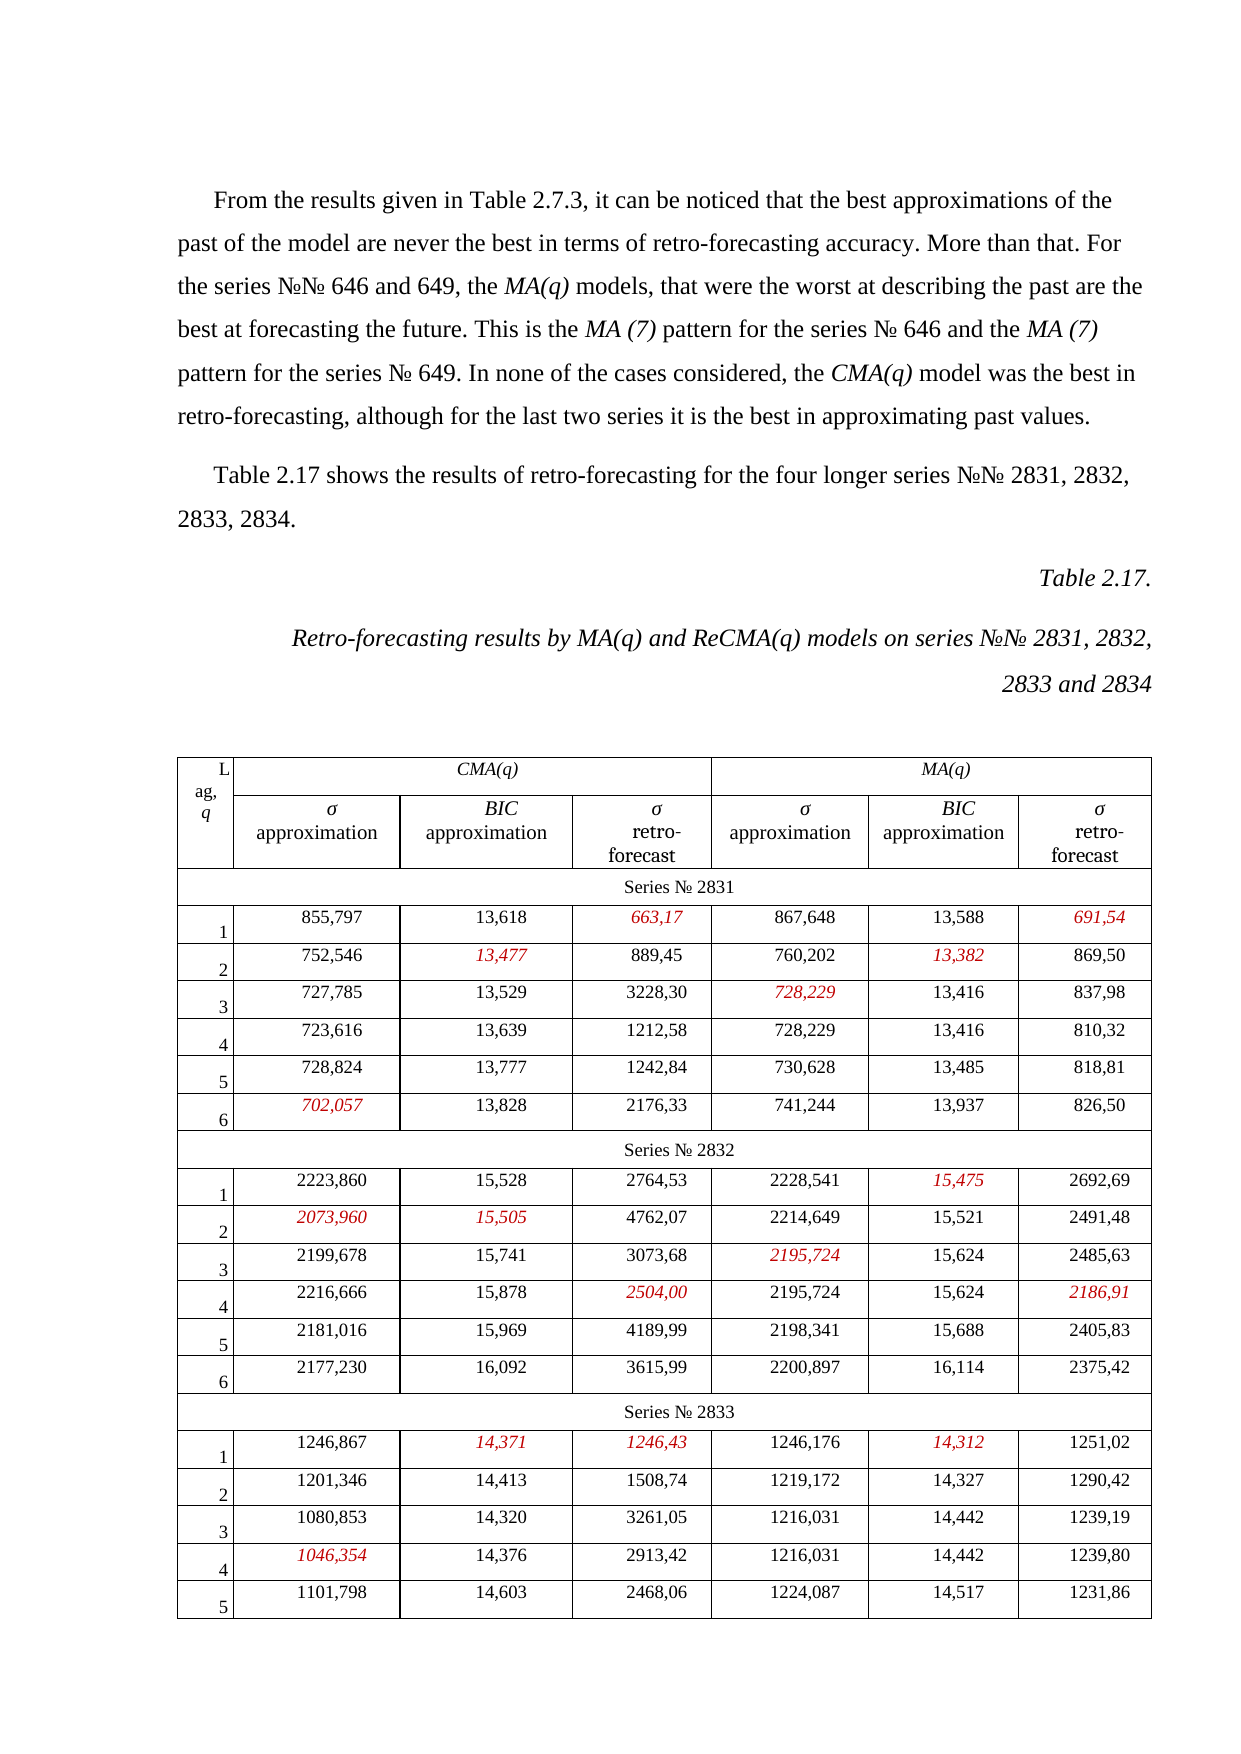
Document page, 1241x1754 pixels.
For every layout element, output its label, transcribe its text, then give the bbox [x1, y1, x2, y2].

table_cell 15,505 [401, 1206, 572, 1243]
table_cell 1239,80 [1019, 1544, 1151, 1580]
table_cell 728,229 [712, 981, 868, 1018]
table_cell 4 [178, 1019, 233, 1055]
table_cell 1216,031 [712, 1506, 868, 1543]
table_cell 1 [178, 1169, 233, 1205]
table_cell 3228,30 [573, 981, 711, 1018]
table_cell BIC approximation [401, 796, 572, 868]
table_cell 3 [178, 981, 233, 1018]
table_cell 1224,087 [712, 1581, 868, 1618]
table_cell 3 [178, 1244, 233, 1280]
table_header MA(q) [712, 758, 1151, 795]
table_cell 14,517 [869, 1581, 1018, 1618]
table_cell 1290,42 [1019, 1469, 1151, 1505]
table_cell 2504,00 [573, 1281, 711, 1318]
table_cell 15,741 [401, 1244, 572, 1280]
table_cell 13,485 [869, 1056, 1018, 1093]
table_cell BIC approximation [869, 796, 1018, 868]
table_cell 15,878 [401, 1281, 572, 1318]
table_cell 13,828 [401, 1094, 572, 1130]
table_cell 1246,43 [573, 1431, 711, 1468]
table_cell 837,98 [1019, 981, 1151, 1018]
table_cell 13,588 [869, 906, 1018, 943]
table_cell 2200,897 [712, 1356, 868, 1393]
table_cell 13,639 [401, 1019, 572, 1055]
table_cell 4762,07 [573, 1206, 711, 1243]
table_cell 3073,68 [573, 1244, 711, 1280]
table_cell Series № 2832 [178, 1131, 1151, 1168]
table_cell 1201,346 [234, 1469, 399, 1505]
table_cell 14,603 [401, 1581, 572, 1618]
table_header Lag, q [178, 758, 233, 868]
table_cell 5 [178, 1056, 233, 1093]
table_cell 4189,99 [573, 1319, 711, 1355]
table_cell 1101,798 [234, 1581, 399, 1618]
table_cell 1508,74 [573, 1469, 711, 1505]
table_cell 2214,649 [712, 1206, 868, 1243]
table_cell 1219,172 [712, 1469, 868, 1505]
table_cell 16,092 [401, 1356, 572, 1393]
table_cell 5 [178, 1581, 233, 1618]
table_cell 14,320 [401, 1506, 572, 1543]
table_cell 2491,48 [1019, 1206, 1151, 1243]
text 2833 and 2834 [177, 669, 1152, 697]
table_cell 14,413 [401, 1469, 572, 1505]
text Table 2.17 shows the results of retro-forecasting for the four longer series №№ 2831, 2832, 2833, 2834. [177, 461, 1152, 532]
table_cell 2 [178, 944, 233, 980]
table_cell 867,648 [712, 906, 868, 943]
table_cell 2195,724 [712, 1244, 868, 1280]
table_cell 2176,33 [573, 1094, 711, 1130]
table_cell 3615,99 [573, 1356, 711, 1393]
table_cell 1 [178, 1431, 233, 1468]
table_cell 728,229 [712, 1019, 868, 1055]
table_cell 14,442 [869, 1506, 1018, 1543]
text Retro-forecasting results by MA(q) and ReCMA(q) models on series №№ 2831, 2832, [177, 623, 1152, 652]
table_cell 2 [178, 1469, 233, 1505]
table_cell 889,45 [573, 944, 711, 980]
table_cell 13,618 [401, 906, 572, 943]
table_cell 13,529 [401, 981, 572, 1018]
table_cell 13,382 [869, 944, 1018, 980]
table_cell 2405,83 [1019, 1319, 1151, 1355]
table_cell 2468,06 [573, 1581, 711, 1618]
table_cell 1 [178, 906, 233, 943]
table_cell 15,688 [869, 1319, 1018, 1355]
table_cell σ approximation [712, 796, 868, 868]
table_cell σ retro-forecast [573, 796, 711, 868]
table_cell 2692,69 [1019, 1169, 1151, 1205]
table_cell 6 [178, 1094, 233, 1130]
table_cell 1242,84 [573, 1056, 711, 1093]
table_cell 855,797 [234, 906, 399, 943]
table_cell 4 [178, 1544, 233, 1580]
table_cell 728,824 [234, 1056, 399, 1093]
table_cell 15,521 [869, 1206, 1018, 1243]
table_cell 15,624 [869, 1281, 1018, 1318]
table_cell 691,54 [1019, 906, 1151, 943]
table_header CMA(q) [234, 758, 711, 795]
table_cell 1246,176 [712, 1431, 868, 1468]
table_cell 15,969 [401, 1319, 572, 1355]
table_cell 2073,960 [234, 1206, 399, 1243]
table_cell 14,371 [401, 1431, 572, 1468]
table_cell 1046,354 [234, 1544, 399, 1580]
table_cell 2485,63 [1019, 1244, 1151, 1280]
table_cell 2 [178, 1206, 233, 1243]
table_cell 1216,031 [712, 1544, 868, 1580]
table_cell 3261,05 [573, 1506, 711, 1543]
table_cell 14,327 [869, 1469, 1018, 1505]
table_cell 13,477 [401, 944, 572, 980]
table_cell 14,312 [869, 1431, 1018, 1468]
table_cell 2375,42 [1019, 1356, 1151, 1393]
table_cell 1239,19 [1019, 1506, 1151, 1543]
table_cell 1212,58 [573, 1019, 711, 1055]
table_cell 760,202 [712, 944, 868, 980]
table_cell 727,785 [234, 981, 399, 1018]
table_cell 2228,541 [712, 1169, 868, 1205]
table_cell 13,777 [401, 1056, 572, 1093]
table_cell 15,475 [869, 1169, 1018, 1205]
table_cell 13,937 [869, 1094, 1018, 1130]
table_cell 2764,53 [573, 1169, 711, 1205]
table_cell 723,616 [234, 1019, 399, 1055]
table_cell 810,32 [1019, 1019, 1151, 1055]
table_cell 1080,853 [234, 1506, 399, 1543]
text Table 2.17. [177, 563, 1152, 592]
table_cell 741,244 [712, 1094, 868, 1130]
table_cell 13,416 [869, 981, 1018, 1018]
table_cell σ approximation [234, 796, 399, 868]
table_cell 2223,860 [234, 1169, 399, 1205]
table_cell Series № 2831 [178, 869, 1151, 905]
table_cell 818,81 [1019, 1056, 1151, 1093]
table_cell 2216,666 [234, 1281, 399, 1318]
table_cell 663,17 [573, 906, 711, 943]
table_cell 14,442 [869, 1544, 1018, 1580]
table_cell 16,114 [869, 1356, 1018, 1393]
table_cell 15,528 [401, 1169, 572, 1205]
table_cell 3 [178, 1506, 233, 1543]
table_cell 2177,230 [234, 1356, 399, 1393]
table_cell 2195,724 [712, 1281, 868, 1318]
table_cell 2186,91 [1019, 1281, 1151, 1318]
table_cell 826,50 [1019, 1094, 1151, 1130]
table_cell 869,50 [1019, 944, 1151, 980]
table_cell 2199,678 [234, 1244, 399, 1280]
table_cell 2913,42 [573, 1544, 711, 1580]
table_cell 14,376 [401, 1544, 572, 1580]
table_cell 1231,86 [1019, 1581, 1151, 1618]
table_cell 5 [178, 1319, 233, 1355]
table_cell 13,416 [869, 1019, 1018, 1055]
table_cell Series № 2833 [178, 1394, 1151, 1430]
table_cell 2181,016 [234, 1319, 399, 1355]
table_cell σ retro-forecast [1019, 796, 1151, 868]
table_cell 6 [178, 1356, 233, 1393]
text From the results given in Table 2.7.3, it can be noticed that the best approximations of the past of the model are never the best in terms of retro-forecasting accuracy. More than that. For the series №№ 646 and 649, the MA(q) models, that were the worst at describing the past are the best at forecasting the future. This is the MA (7) pattern for the series № 646 and the MA (7) pattern for the series № 649. In none of the cases considered, the CMA(q) model was the best in retro-forecasting, although for the last two series it is the best in approximating past values. [177, 185, 1152, 429]
table_cell 752,546 [234, 944, 399, 980]
table_cell 4 [178, 1281, 233, 1318]
table_cell 15,624 [869, 1244, 1018, 1280]
table_cell 1246,867 [234, 1431, 399, 1468]
table_cell 702,057 [234, 1094, 399, 1130]
table_cell 2198,341 [712, 1319, 868, 1355]
table_cell 1251,02 [1019, 1431, 1151, 1468]
table_cell 730,628 [712, 1056, 868, 1093]
